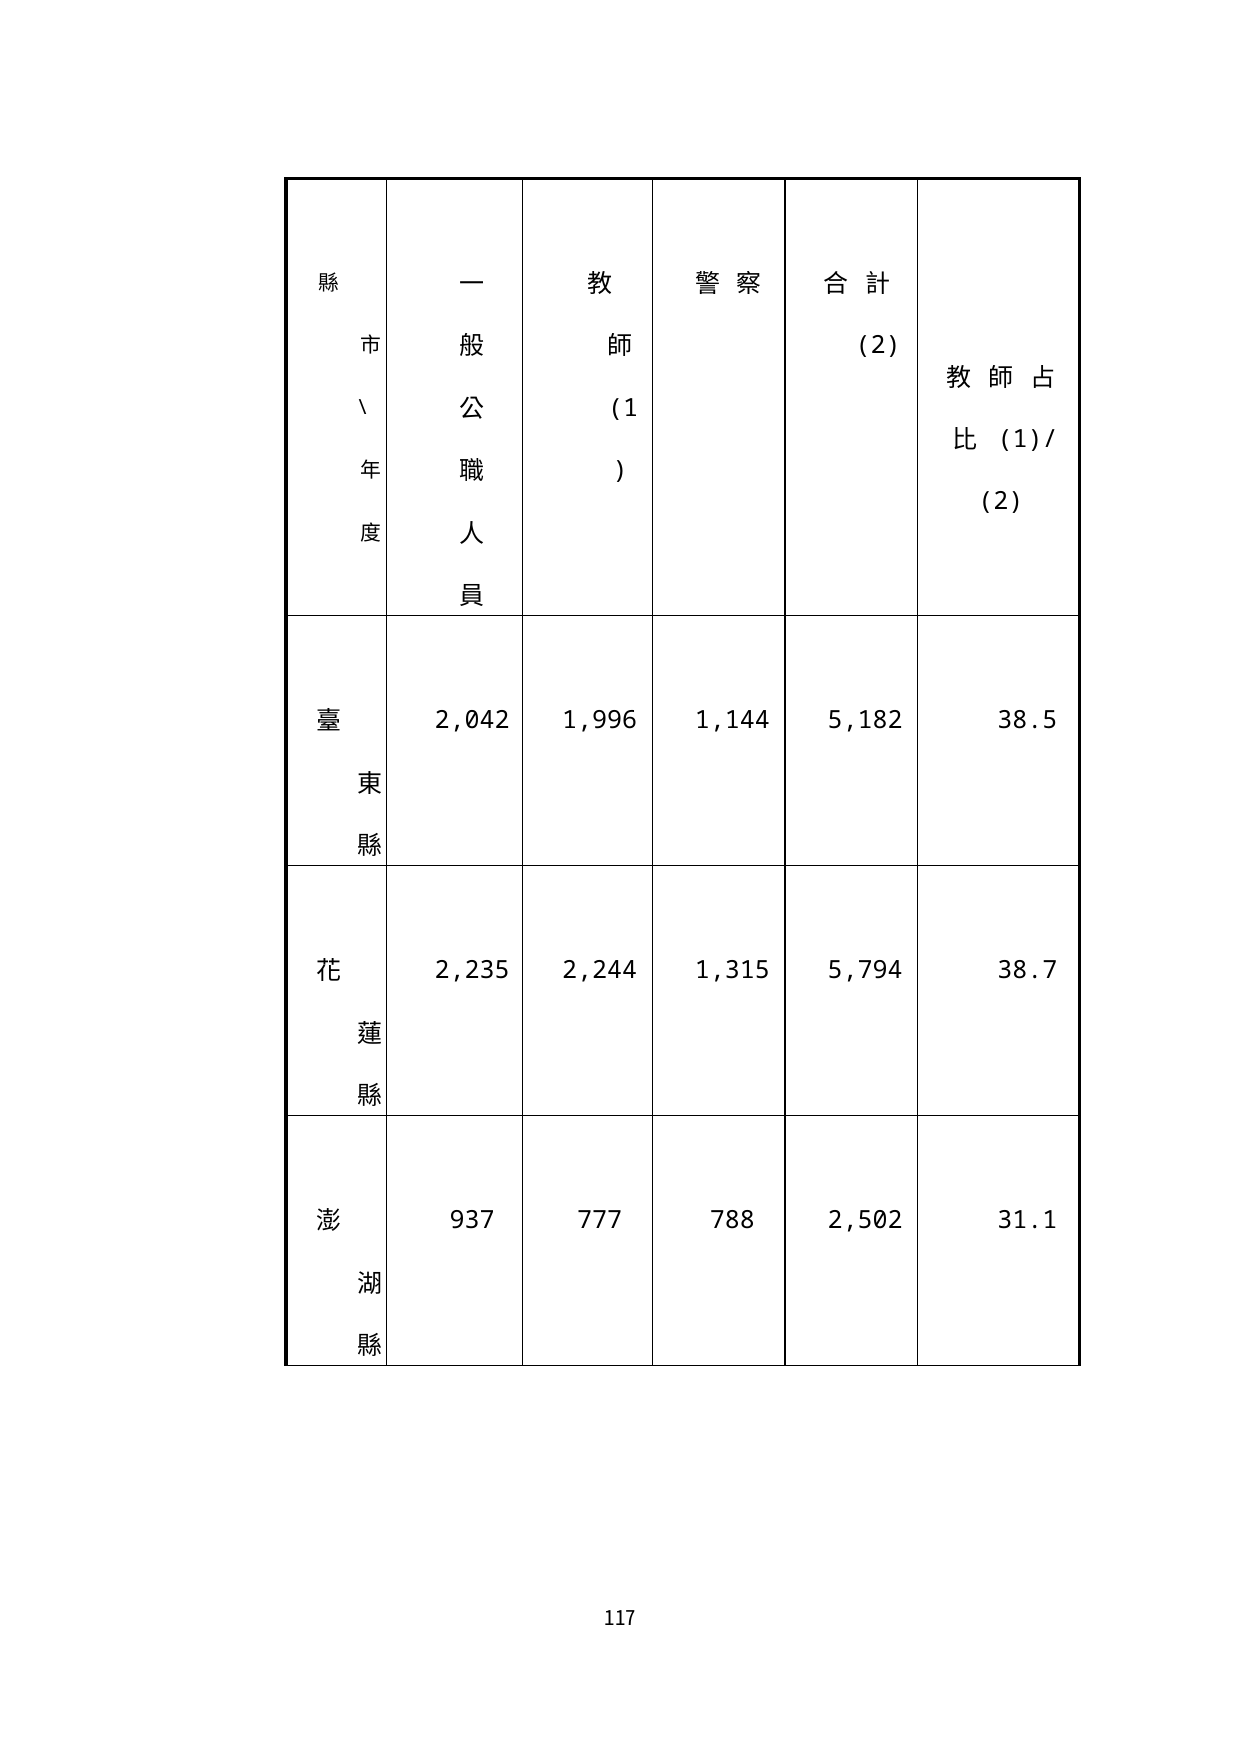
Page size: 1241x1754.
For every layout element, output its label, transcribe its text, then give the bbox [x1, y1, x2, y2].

table_cell 5,794 [786, 866, 917, 1115]
table_header 警察 [653, 180, 784, 615]
table_header 教師占比(1)/(2) [918, 180, 1078, 615]
table_cell 1,996 [523, 616, 652, 865]
table_cell 937 [387, 1116, 522, 1365]
table_cell 38.7 [918, 866, 1078, 1115]
table_cell 777 [523, 1116, 652, 1365]
table_header 一般公職人員 [387, 180, 522, 615]
table_header 合計(2) [786, 180, 917, 615]
table_cell 2,235 [387, 866, 522, 1115]
table_header 縣市\年度 [288, 180, 386, 615]
table_cell 花蓮縣 [288, 866, 386, 1115]
table_cell 5,182 [786, 616, 917, 865]
table_cell 788 [653, 1116, 784, 1365]
table_cell 2,244 [523, 866, 652, 1115]
table_cell 澎湖縣 [288, 1116, 386, 1365]
table_cell 2,502 [786, 1116, 917, 1365]
table_cell 38.5 [918, 616, 1078, 865]
table_header 教師(1) [523, 180, 652, 615]
table_cell 31.1 [918, 1116, 1078, 1365]
table_cell 臺東縣 [288, 616, 386, 865]
table_cell 2,042 [387, 616, 522, 865]
table_cell 1,315 [653, 866, 784, 1115]
table_cell 1,144 [653, 616, 784, 865]
